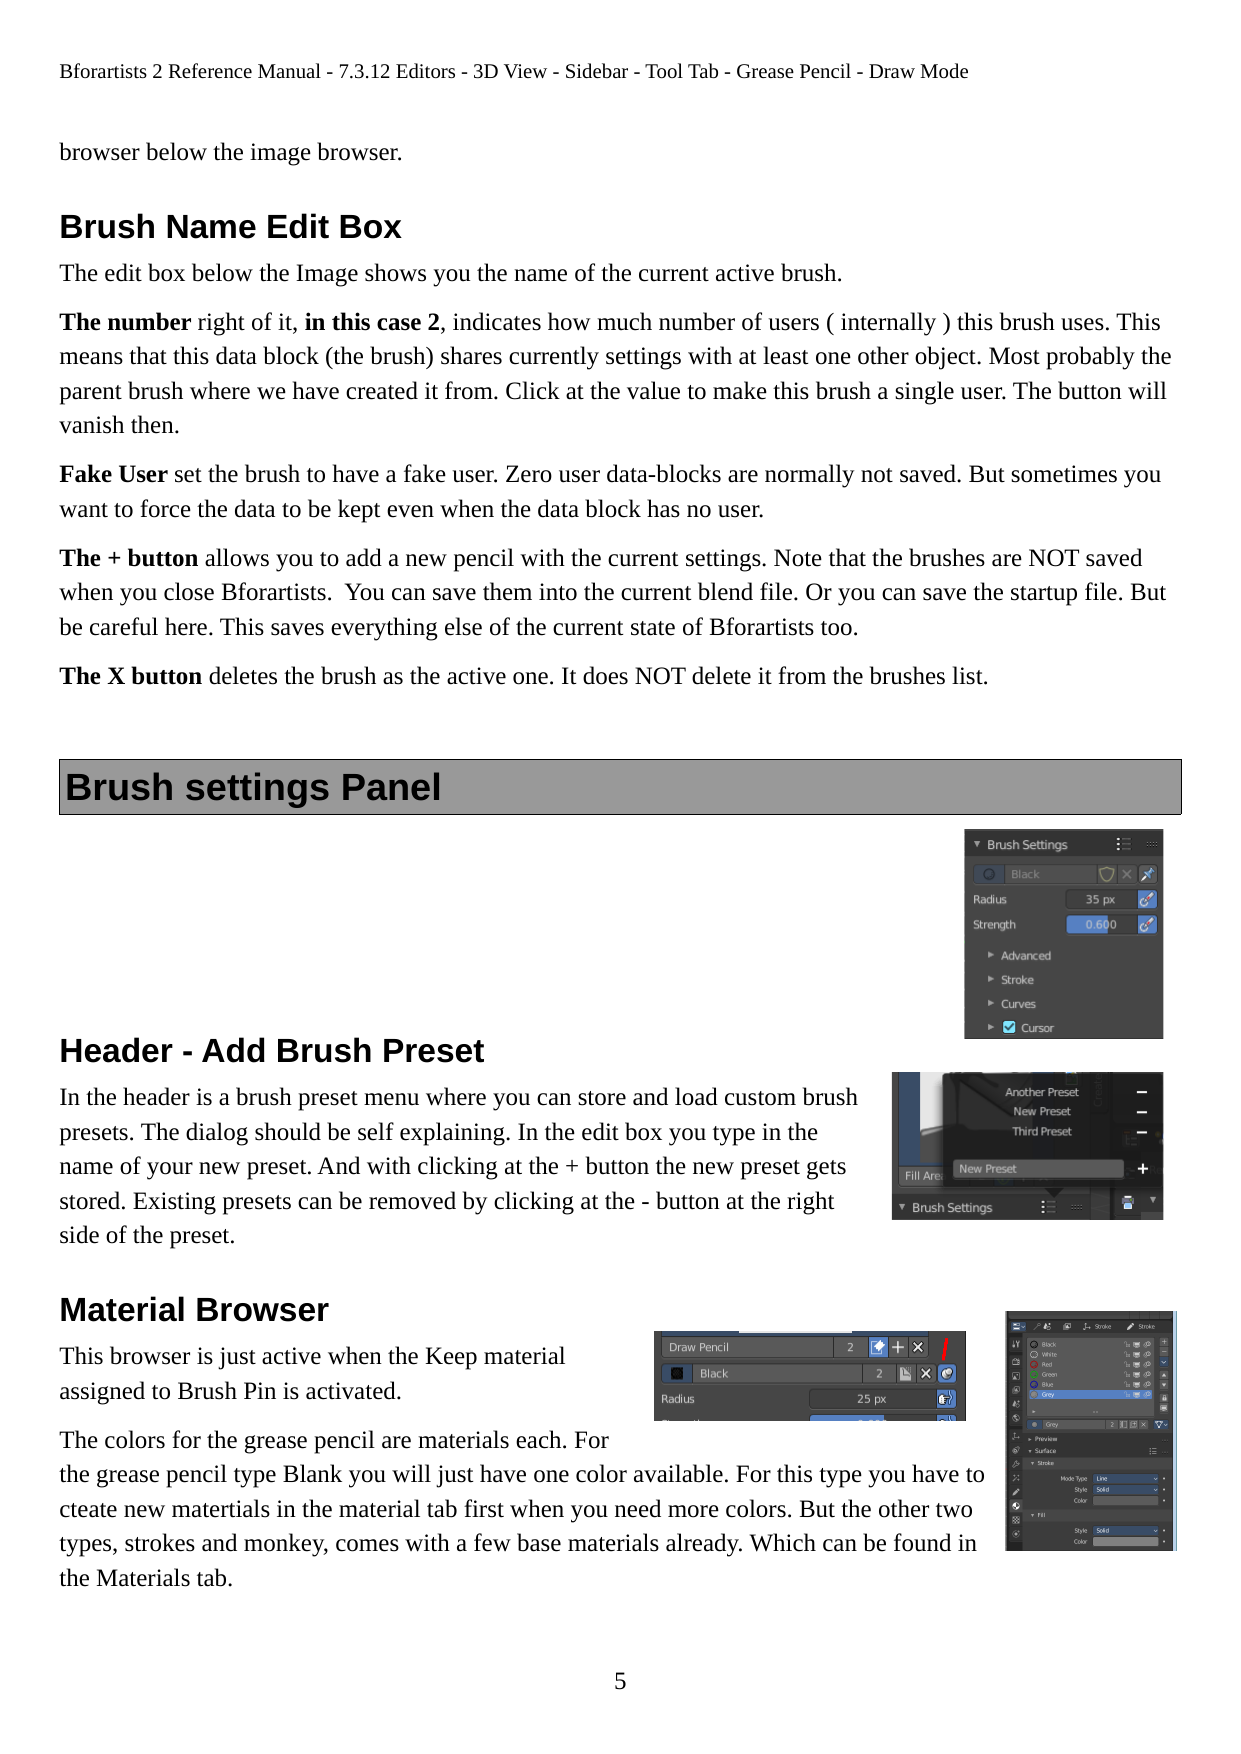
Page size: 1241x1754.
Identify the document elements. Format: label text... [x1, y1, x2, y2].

text In the header is a brush preset menu where you can store and load custom brush presets. The dialog should be self explaining. In the edit box you type in the name of your new preset. And with clicking at the + button the new preset gets stored. Existing presets can be removed by clicking at the - button at the right side of the preset. [59, 1082, 1181, 1249]
text This browser is just active when the Keep material assigned to Brush Pin is activated. [59, 1341, 654, 1405]
text The X button deletes the brush as the active one. It does NOT delete it from the brushes list. [59, 661, 1181, 689]
text [966, 1341, 1005, 1405]
text The colors for the grease pencil are materials each. For the grease pencil type Blank you will just have one color available. For this type you have to cteate new matertials in the material tab first when you need more colors. But the other two types, strokes and monkey, comes with a few base materials already. Which can be found in the Materials tab. [59, 1425, 1181, 1592]
picture [891, 1072, 1164, 1220]
subtitle Brush Name Edit Box [59, 207, 1181, 245]
picture [964, 829, 1164, 1039]
text browser below the image browser. [59, 137, 1181, 165]
text The edit box below the Image shows you the name of the current active brush. [59, 258, 1181, 286]
table_header Brush settings Panel [60, 760, 1181, 814]
subtitle Header - Add Brush Preset [59, 1031, 1181, 1070]
text The + button allows you to add a new pencil with the current settings. Note that the brushes are NOT saved when you close Bforartists. You can save them into the current blend file. Or you can save the startup file. But be careful here. This saves everything else of the current state of Bforartists too. [59, 543, 1181, 641]
text The number right of it, in this case 2, indicates how much number of users ( internally ) this brush uses. This means that this data block (the brush) shares currently settings with at least one other object. Most probably the parent brush where we have created it from. Click at the value to make this brush a single user. The button will vanish then. [59, 307, 1181, 439]
picture [1005, 1311, 1177, 1551]
subtitle Material Browser [59, 1290, 1181, 1329]
picture [654, 1331, 966, 1421]
text Fake User set the brush to have a fake user. Zero user data-blocks are normally not saved. But sometimes you want to force the data to be kept even when the data block has no user. [59, 459, 1181, 522]
